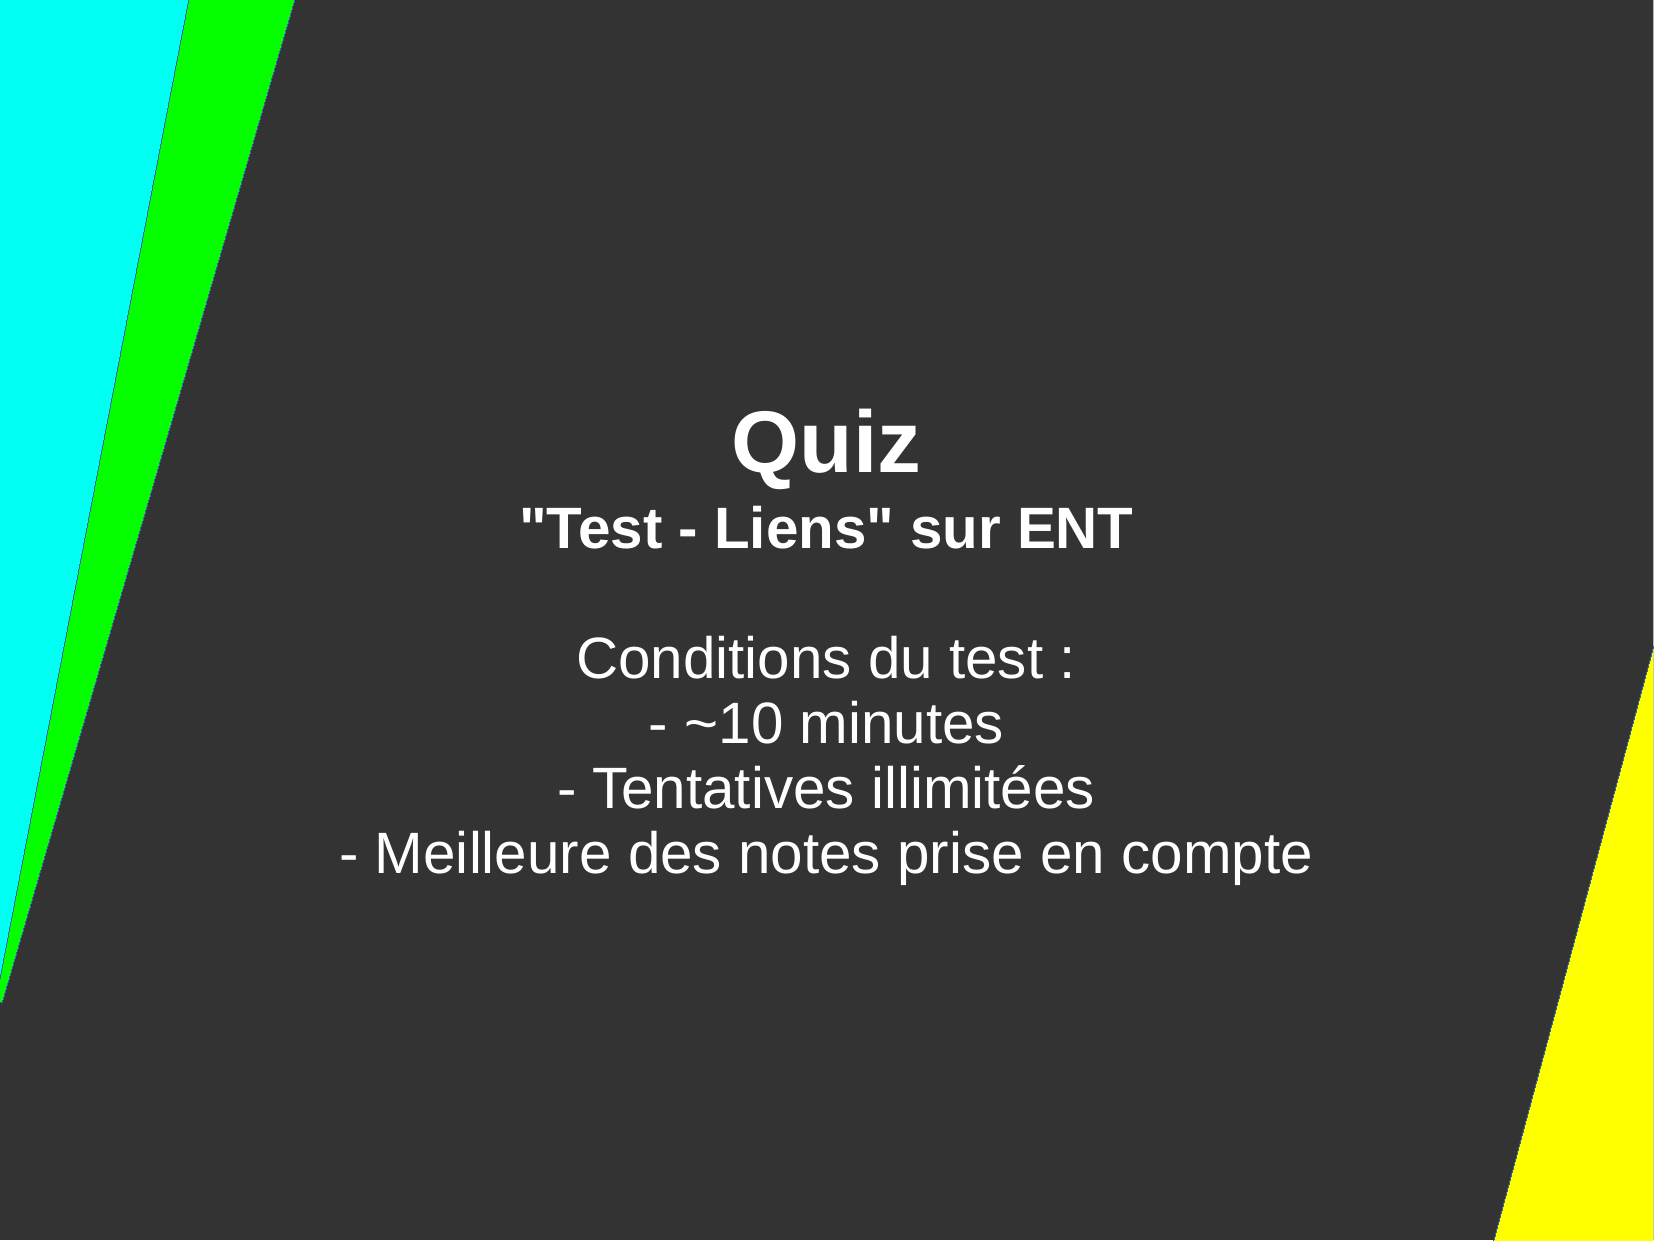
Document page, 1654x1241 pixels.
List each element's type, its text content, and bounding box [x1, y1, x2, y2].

title "Test - Liens" sur ENT Conditions du test : - ~10 minutes - Tentatives illimitées - Meilleure des notes prise en compte [31, 495, 1622, 886]
text_box [0, 0, 295, 1003]
title Quiz [94, 393, 1622, 495]
text_box [1493, 645, 1654, 1241]
